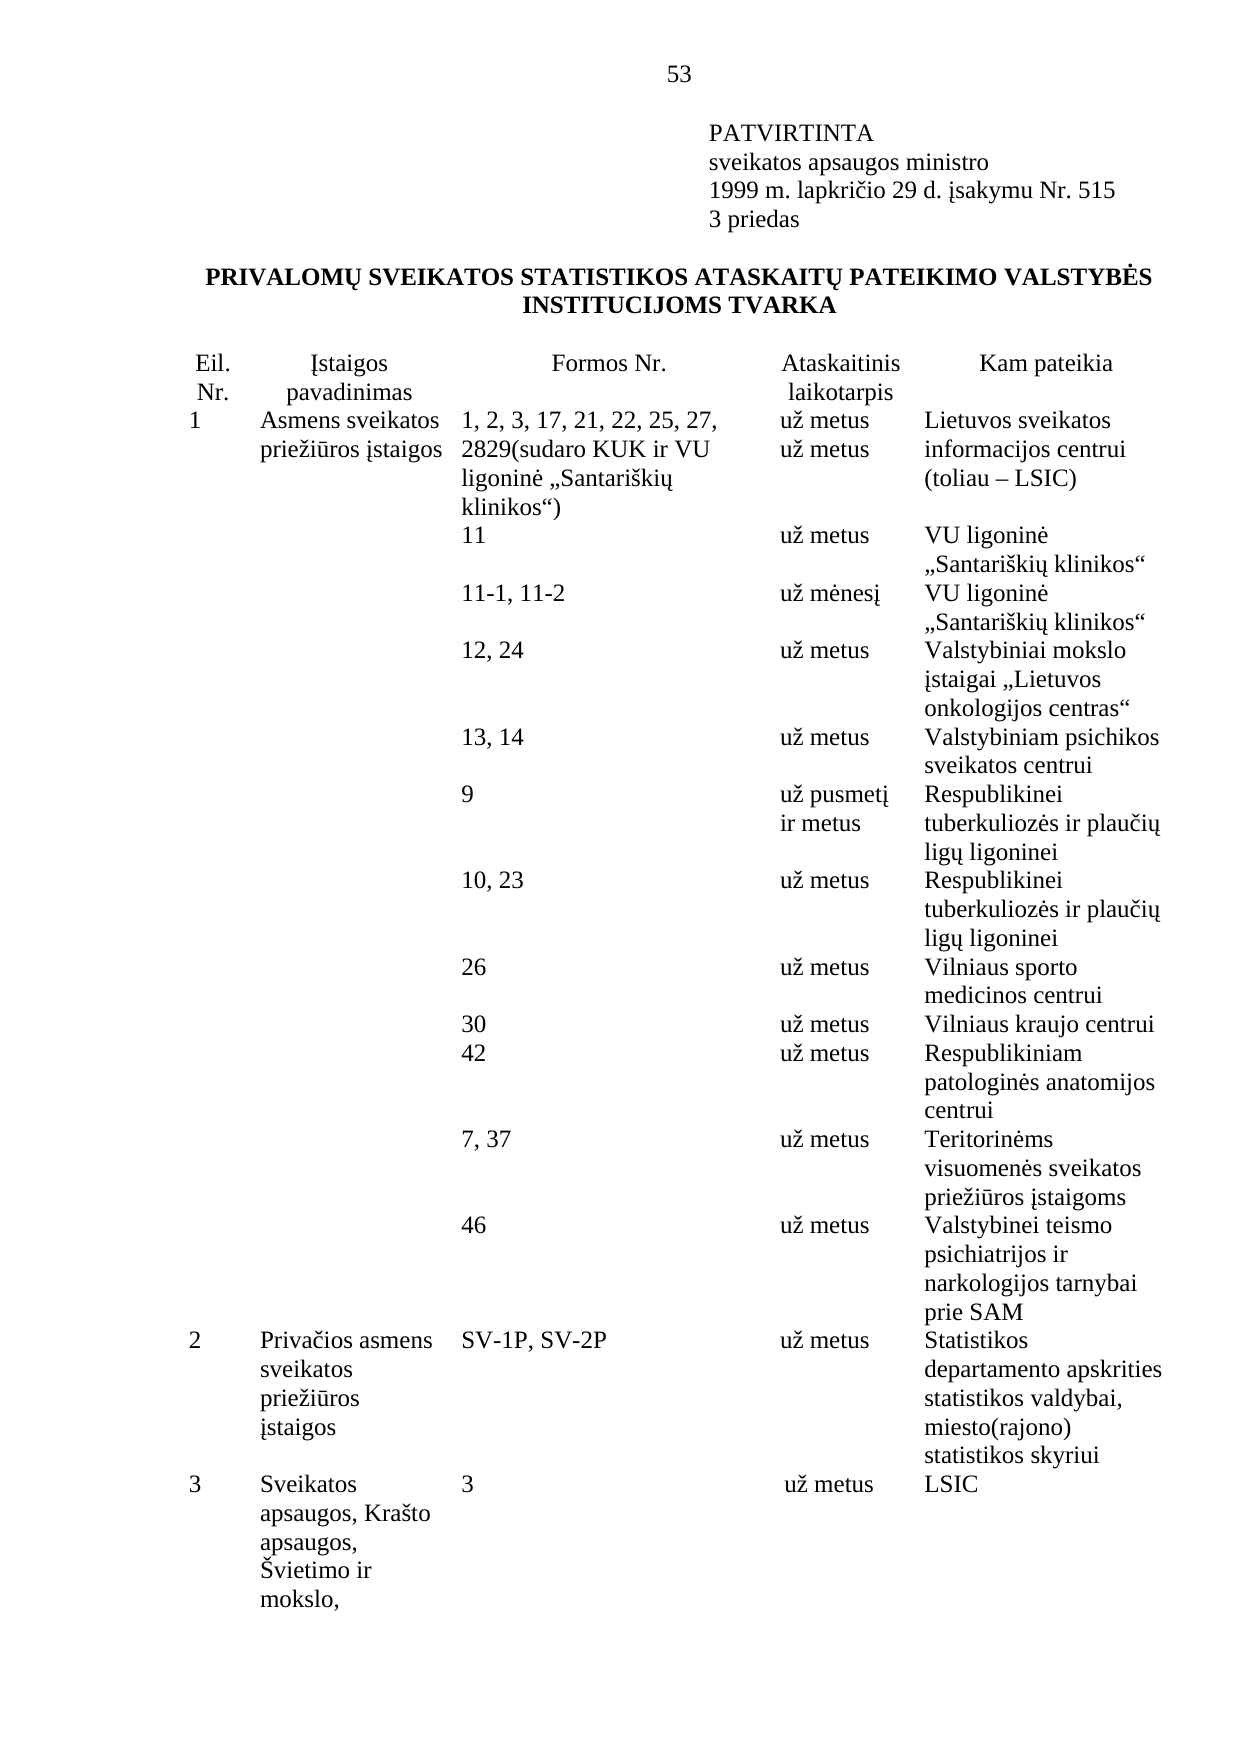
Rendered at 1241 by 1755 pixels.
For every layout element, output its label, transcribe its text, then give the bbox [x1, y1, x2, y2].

table_cell Valstybiniai mokslo įstaigai „Lietuvos onkologijos centras“ [913, 636, 1180, 722]
table_cell už metus [769, 1009, 913, 1038]
table_cell už metus [769, 1326, 913, 1469]
table_cell [249, 521, 450, 578]
table_cell [249, 1038, 450, 1124]
table_cell Sveikatos apsaugos, Krašto apsaugos, Švietimo ir mokslo, [249, 1469, 450, 1613]
table_cell už mėnesį [769, 578, 913, 636]
table_cell Lietuvos sveikatos informacijos centrui (toliau – LSIC) [913, 406, 1180, 521]
table_cell už metus [769, 1124, 913, 1211]
table_header Ataskaitinis laikotarpis [769, 348, 913, 406]
table_cell 3 [450, 1469, 773, 1613]
table_cell Valstybiniam psichikos sveikatos centrui [913, 722, 1180, 779]
table_cell [177, 1211, 248, 1326]
table_cell 46 [450, 1211, 768, 1326]
text sveikatos apsaugos ministro [177, 147, 1181, 176]
table_header Kam pateikia [913, 348, 1180, 406]
table_cell Statistikos departamento apskrities statistikos valdybai, miesto(rajono) statistikos skyriui [913, 1326, 1180, 1469]
table_cell Teritorinėms visuomenės sveikatos priežiūros įstaigoms [913, 1124, 1180, 1211]
table_cell [249, 866, 450, 952]
table_cell SV-1P, SV-2P [450, 1326, 768, 1469]
table_cell Vilniaus sporto medicinos centrui [913, 952, 1180, 1009]
table_cell 7, 37 [450, 1124, 768, 1211]
table_cell 11 [450, 521, 768, 578]
table_cell Valstybinei teismo psichiatrijos ir narkologijos tarnybai prie SAM [913, 1211, 1180, 1326]
table_cell Privačios asmens sveikatos priežiūros įstaigos [249, 1326, 450, 1469]
table_cell [177, 866, 248, 952]
table_cell už metus [769, 1211, 913, 1326]
table_cell Respublikiniam patologinės anatomijos centrui [913, 1038, 1180, 1124]
table_cell [177, 722, 248, 779]
table_cell [249, 722, 450, 779]
table_cell už metus už metus [769, 406, 913, 521]
table_cell [249, 1009, 450, 1038]
table_cell Respublikinei tuberkuliozės ir plaučių ligų ligoninei [913, 866, 1180, 952]
table_header Formos Nr. [450, 348, 768, 406]
table_cell už metus [773, 1469, 913, 1613]
table_cell 2 [177, 1326, 248, 1469]
table_cell 30 [450, 1009, 768, 1038]
table_cell 42 [450, 1038, 768, 1124]
table_cell LSIC [913, 1469, 1180, 1613]
text 3 priedas [177, 204, 1181, 233]
table_header Eil. Nr. [177, 348, 248, 406]
table_cell 10, 23 [450, 866, 768, 952]
table_cell Vilniaus kraujo centrui [913, 1009, 1180, 1038]
text 1999 m. lapkričio 29 d. įsakymu Nr. 515 [177, 176, 1181, 204]
table_cell Asmens sveikatos priežiūros įstaigos [249, 406, 450, 521]
table_cell [249, 1211, 450, 1326]
text PATVIRTINTA [709, 118, 1181, 147]
table_cell 12, 24 [450, 636, 768, 722]
table_header Įstaigos pavadinimas [249, 348, 450, 406]
table_cell 1 [177, 406, 248, 521]
table_cell [249, 578, 450, 636]
table_cell [177, 521, 248, 578]
table_cell [249, 952, 450, 1009]
table_cell už metus [769, 1038, 913, 1124]
table_cell [177, 952, 248, 1009]
text Privalomų sveikatos statistikos ataskaitų pateikimo valstybės institucijoms tvarka [177, 262, 1181, 319]
table_cell 3 [177, 1469, 248, 1613]
table_cell už metus [769, 521, 913, 578]
table_cell [177, 636, 248, 722]
table_cell 1, 2, 3, 17, 21, 22, 25, 27, 2829(sudaro KUK ir VU ligoninė „Santariškių klinikos“) [450, 406, 768, 521]
table_cell VU ligoninė „Santariškių klinikos“ [913, 578, 1180, 636]
table_cell [177, 1009, 248, 1038]
table_cell 13, 14 [450, 722, 768, 779]
table_cell [177, 1124, 248, 1211]
table_cell 11-1, 11-2 [450, 578, 768, 636]
table_cell už metus [769, 722, 913, 779]
table_cell [249, 779, 450, 866]
table_cell Respublikinei tuberkuliozės ir plaučių ligų ligoninei [913, 779, 1180, 866]
table_cell 26 [450, 952, 768, 1009]
table_cell už pusmetį ir metus [769, 779, 913, 866]
table_cell [249, 1124, 450, 1211]
table_cell už metus [769, 866, 913, 952]
table_cell VU ligoninė „Santariškių klinikos“ [913, 521, 1180, 578]
table_cell [177, 1038, 248, 1124]
table_cell už metus [769, 636, 913, 722]
table_cell už metus [769, 952, 913, 1009]
table_cell [177, 578, 248, 636]
table_cell [177, 779, 248, 866]
table_cell [249, 636, 450, 722]
table_cell 9 [450, 779, 768, 866]
